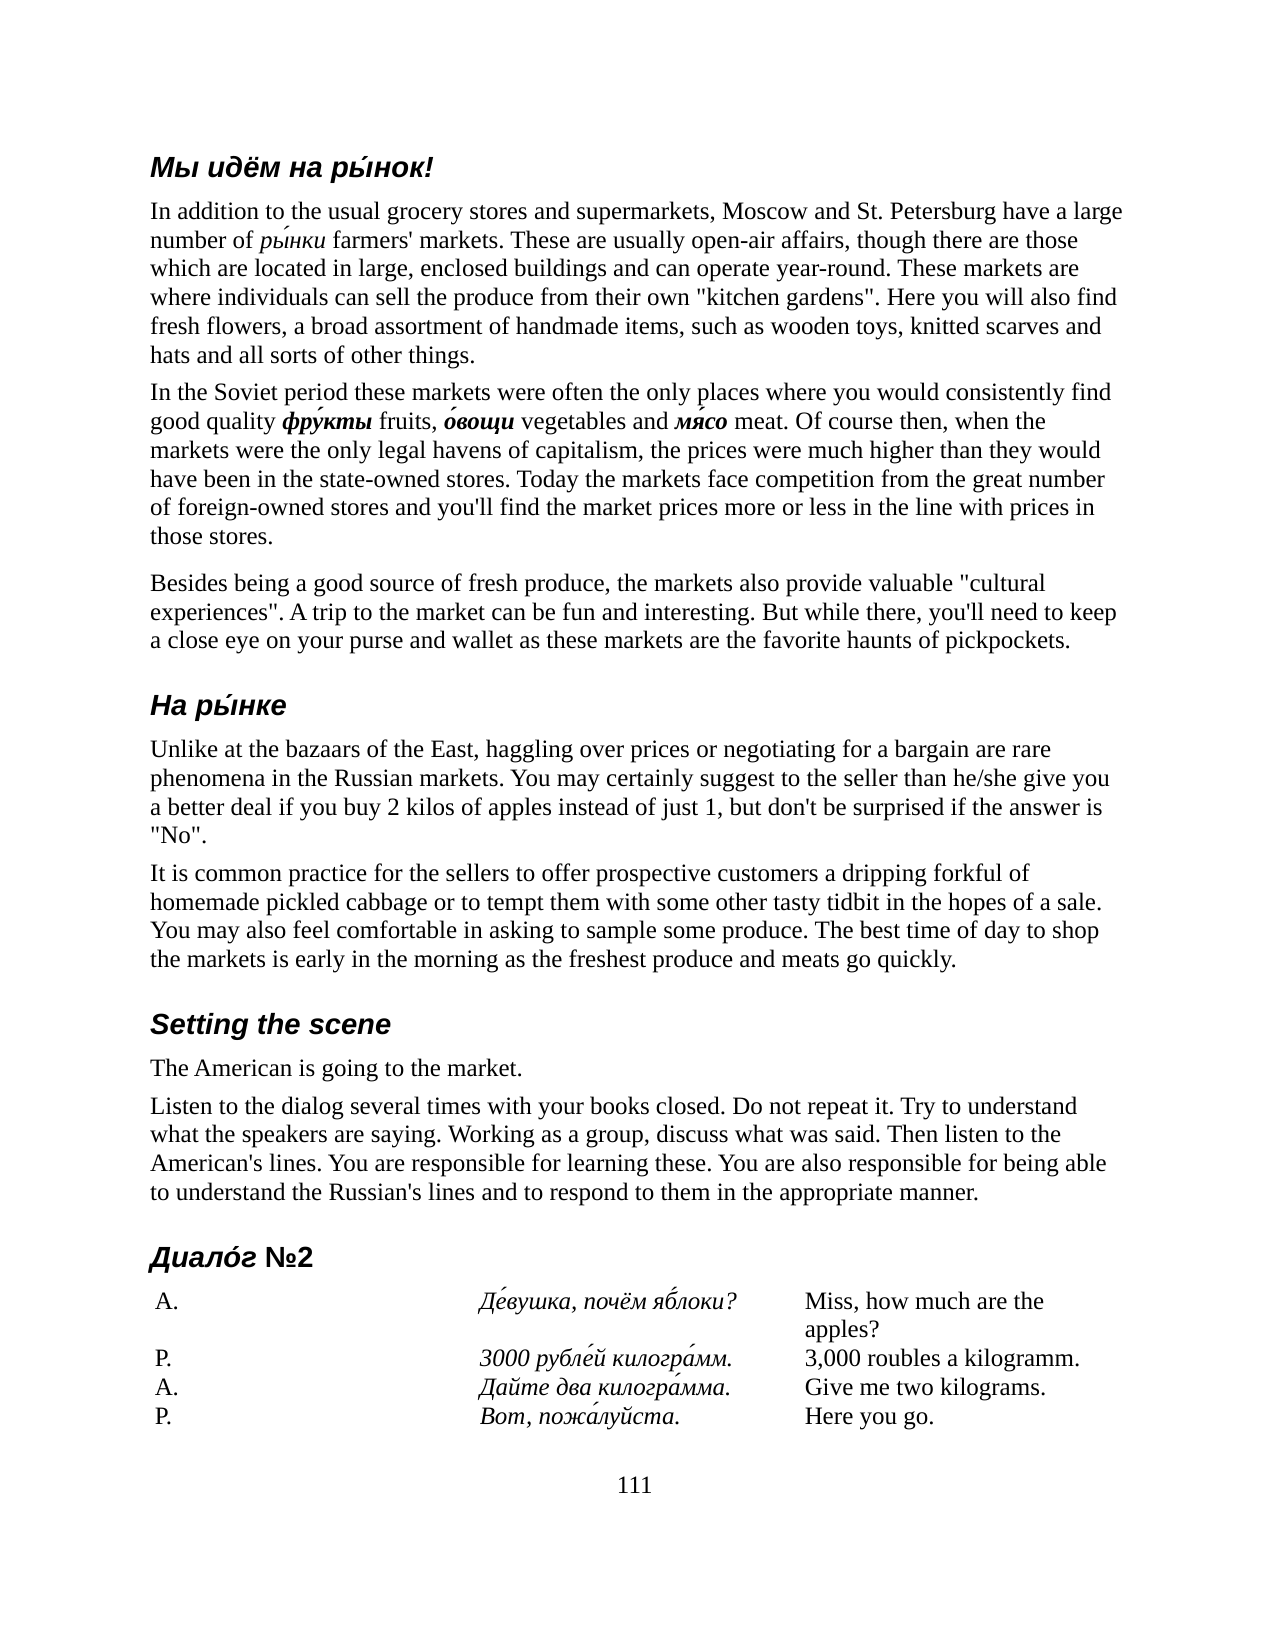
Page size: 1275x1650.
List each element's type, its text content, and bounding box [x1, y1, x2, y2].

table_cell Вот, пожа́луйста. [475, 1401, 800, 1429]
table_header Miss, how much are the apples? [800, 1286, 1125, 1343]
table_cell Give me two kilograms. [800, 1372, 1125, 1401]
subtitle Setting the scene [150, 1007, 1125, 1041]
text In the Soviet period these markets were often the only places where you would consistently find good quality фру́кты fruits, о́вощи vegetables and мя́со meat. Of course then, when the markets were the only legal havens of capitalism, the prices were much higher than they would have been in the state-owned stores. Today the markets face competition from the great number of foreign-owned stores and you'll find the market prices more or less in the line with prices in those stores. [150, 377, 1125, 550]
table_header Де́вушка, почём яб́локи? [475, 1286, 800, 1343]
text Besides being a good source of fresh produce, the markets also provide valuable "cultural experiences". A trip to the market can be fun and interesting. But while there, you'll need to keep a close eye on your purse and wallet as these markets are the favorite haunts of pickpockets. [150, 568, 1125, 654]
subtitle Диало́г №2 [150, 1240, 1125, 1273]
table_cell 3,000 roubles a kilogramm. [800, 1343, 1125, 1372]
text In addition to the usual grocery stores and supermarkets, Moscow and St. Petersburg have a large number of ры́нки farmers' markets. These are usually open-air affairs, though there are those which are located in large, enclosed buildings and can operate year-round. These markets are where individuals can sell the produce from their own "kitchen gardens". Here you will also find fresh flowers, a broad assortment of handmade items, such as wooden toys, knitted scarves and hats and all sorts of other things. [150, 196, 1125, 368]
table_cell Дайте два килогра́мма. [475, 1372, 800, 1401]
text Unlike at the bazaars of the East, haggling over prices or negotiating for a bargain are rare phenomena in the Russian markets. You may certainly suggest to the seller than he/she give you a better deal if you buy 2 kilos of apples instead of just 1, but don't be surprised if the answer is "No". [150, 734, 1125, 849]
table_cell 3000 рубле́й килогра́мм. [475, 1343, 800, 1372]
subtitle На ры́нке [150, 688, 1125, 722]
text It is common practice for the sellers to offer prospective customers a dripping forkful of homemade pickled cabbage or to tempt them with some other tasty tidbit in the hopes of a sale. You may also feel comfortable in asking to sample some produce. The best time of day to shop the markets is early in the morning as the freshest produce and meats go quickly. [150, 858, 1125, 973]
table_cell P. [150, 1401, 475, 1429]
text The American is going to the market. [150, 1053, 1125, 1082]
subtitle Мы идём на ры́нок! [150, 150, 1125, 183]
table_cell P. [150, 1343, 475, 1372]
table_cell A. [150, 1372, 475, 1401]
text Listen to the dialog several times with your books closed. Do not repeat it. Try to understand what the speakers are saying. Working as a group, discuss what was said. Then listen to the American's lines. You are responsible for learning these. You are also responsible for being able to understand the Russian's lines and to respond to them in the appropriate manner. [150, 1091, 1125, 1206]
table_cell Here you go. [800, 1401, 1125, 1429]
table_header A. [150, 1286, 475, 1343]
